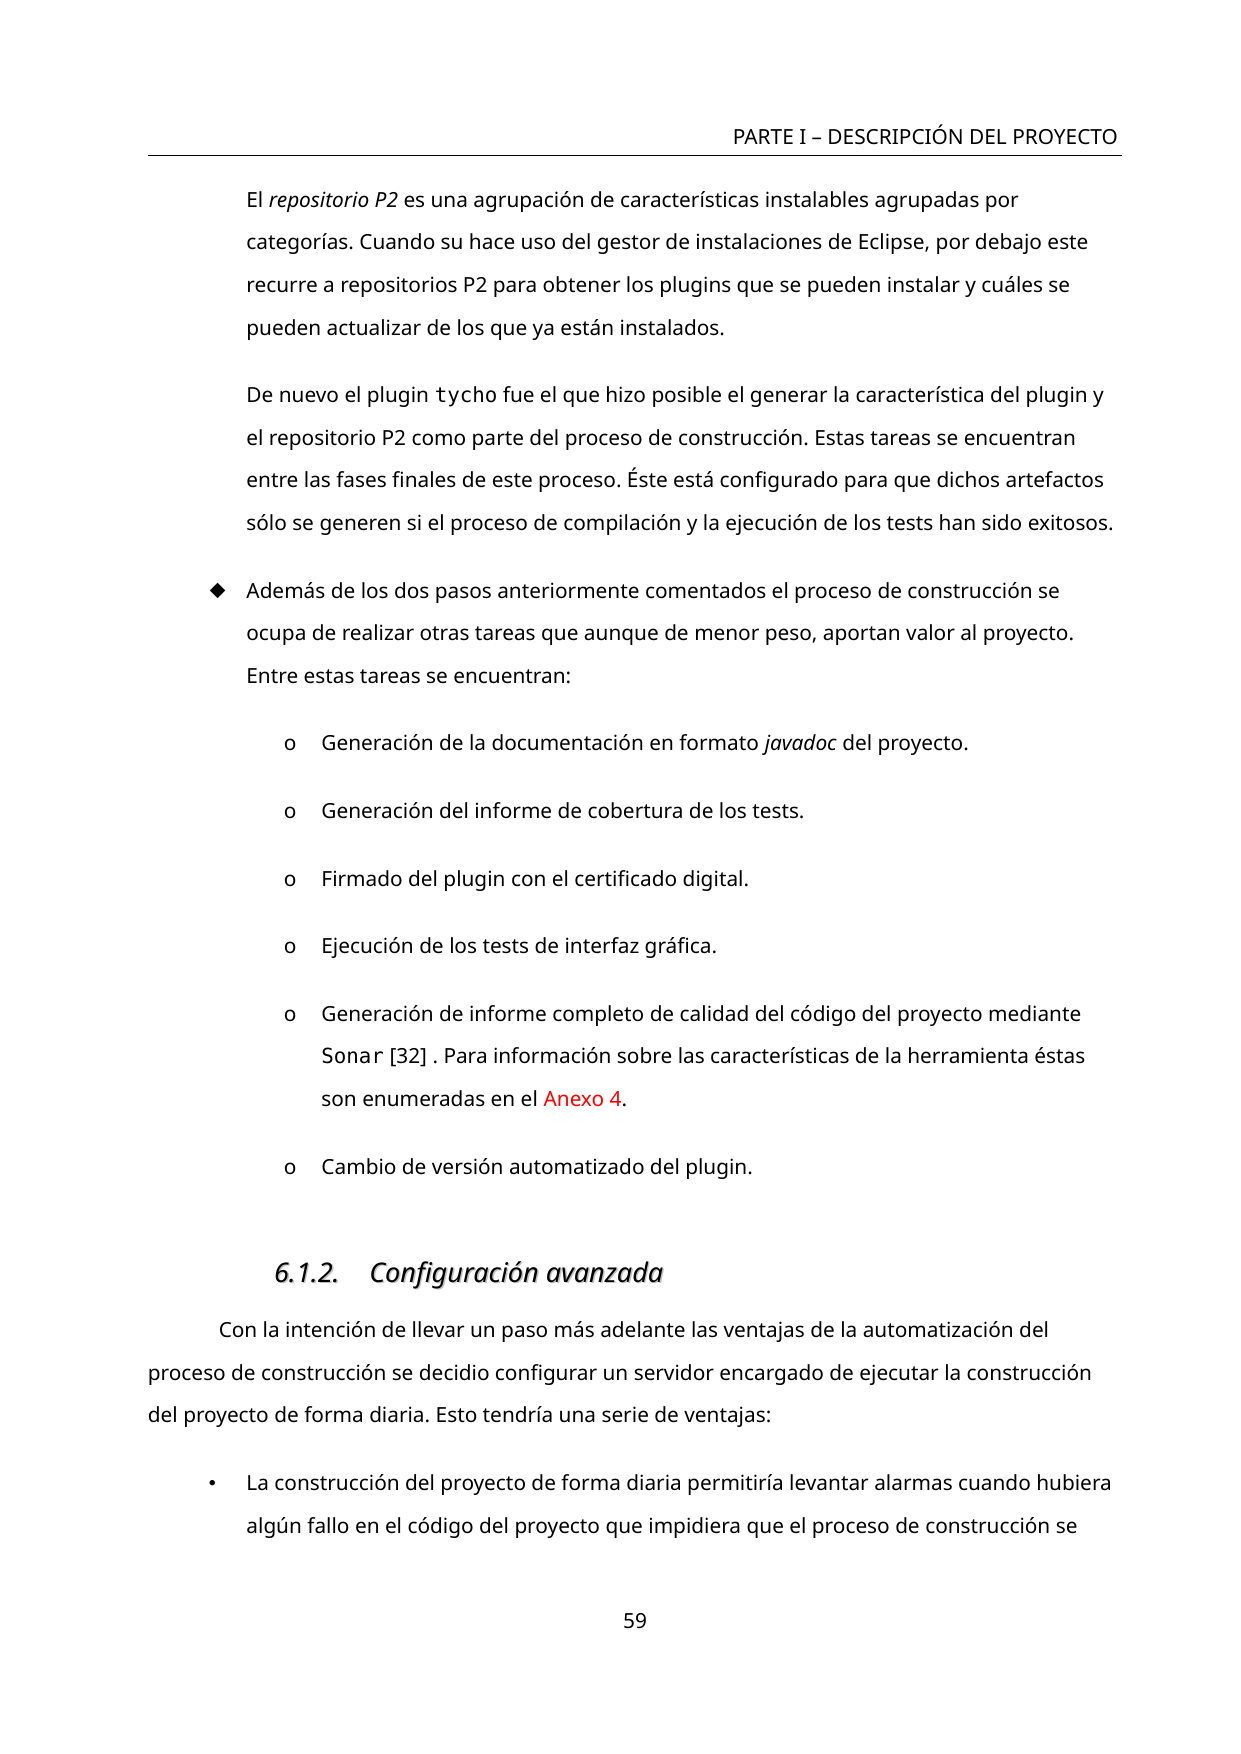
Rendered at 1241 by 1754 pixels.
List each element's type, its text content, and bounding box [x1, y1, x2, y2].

list De nuevo el plugin tycho fue el que hizo posible el generar la característica del plugin y el repositorio P2 como parte del proceso de construcción. Estas tareas se encuentran entre las fases finales de este proceso. Éste está configurado para que dichos artefactos sólo se generen si el proceso de compilación y la ejecución de los tests han sido exitosos. [209, 380, 1122, 537]
list Firmado del plugin con el certificado digital. [284, 864, 1122, 892]
list La construcción del proyecto de forma diaria permitiría levantar alarmas cuando hubiera algún fallo en el código del proyecto que impidiera que el proceso de construcción se [209, 1468, 1122, 1539]
list Cambio de versión automatizado del plugin. [284, 1152, 1122, 1180]
text Con la intención de llevar un paso más adelante las ventajas de la automatización del proceso de construcción se decidio configurar un servidor encargado de ejecutar la construcción del proyecto de forma diaria. Esto tendría una serie de ventajas: [148, 1315, 1122, 1429]
list Ejecución de los tests de interfaz gráfica. [284, 931, 1122, 960]
list Además de los dos pasos anteriormente comentados el proceso de construcción se ocupa de realizar otras tareas que aunque de menor peso, aportan valor al proyecto. Entre estas tareas se encuentran: [209, 576, 1122, 689]
subtitle Configuración avanzada [339, 1253, 1122, 1290]
list Generación de informe completo de calidad del código del proyecto mediante Sonar [32] . Para información sobre las características de la herramienta éstas son enumeradas en el Anexo 4. [284, 999, 1122, 1113]
list El repositorio P2 es una agrupación de características instalables agrupadas por categorías. Cuando su hace uso del gestor de instalaciones de Eclipse, por debajo este recurre a repositorios P2 para obtener los plugins que se pueden instalar y cuáles se pueden actualizar de los que ya están instalados. [209, 185, 1122, 341]
list Generación de la documentación en formato javadoc del proyecto. [284, 728, 1122, 757]
list Generación del informe de cobertura de los tests. [284, 796, 1122, 824]
